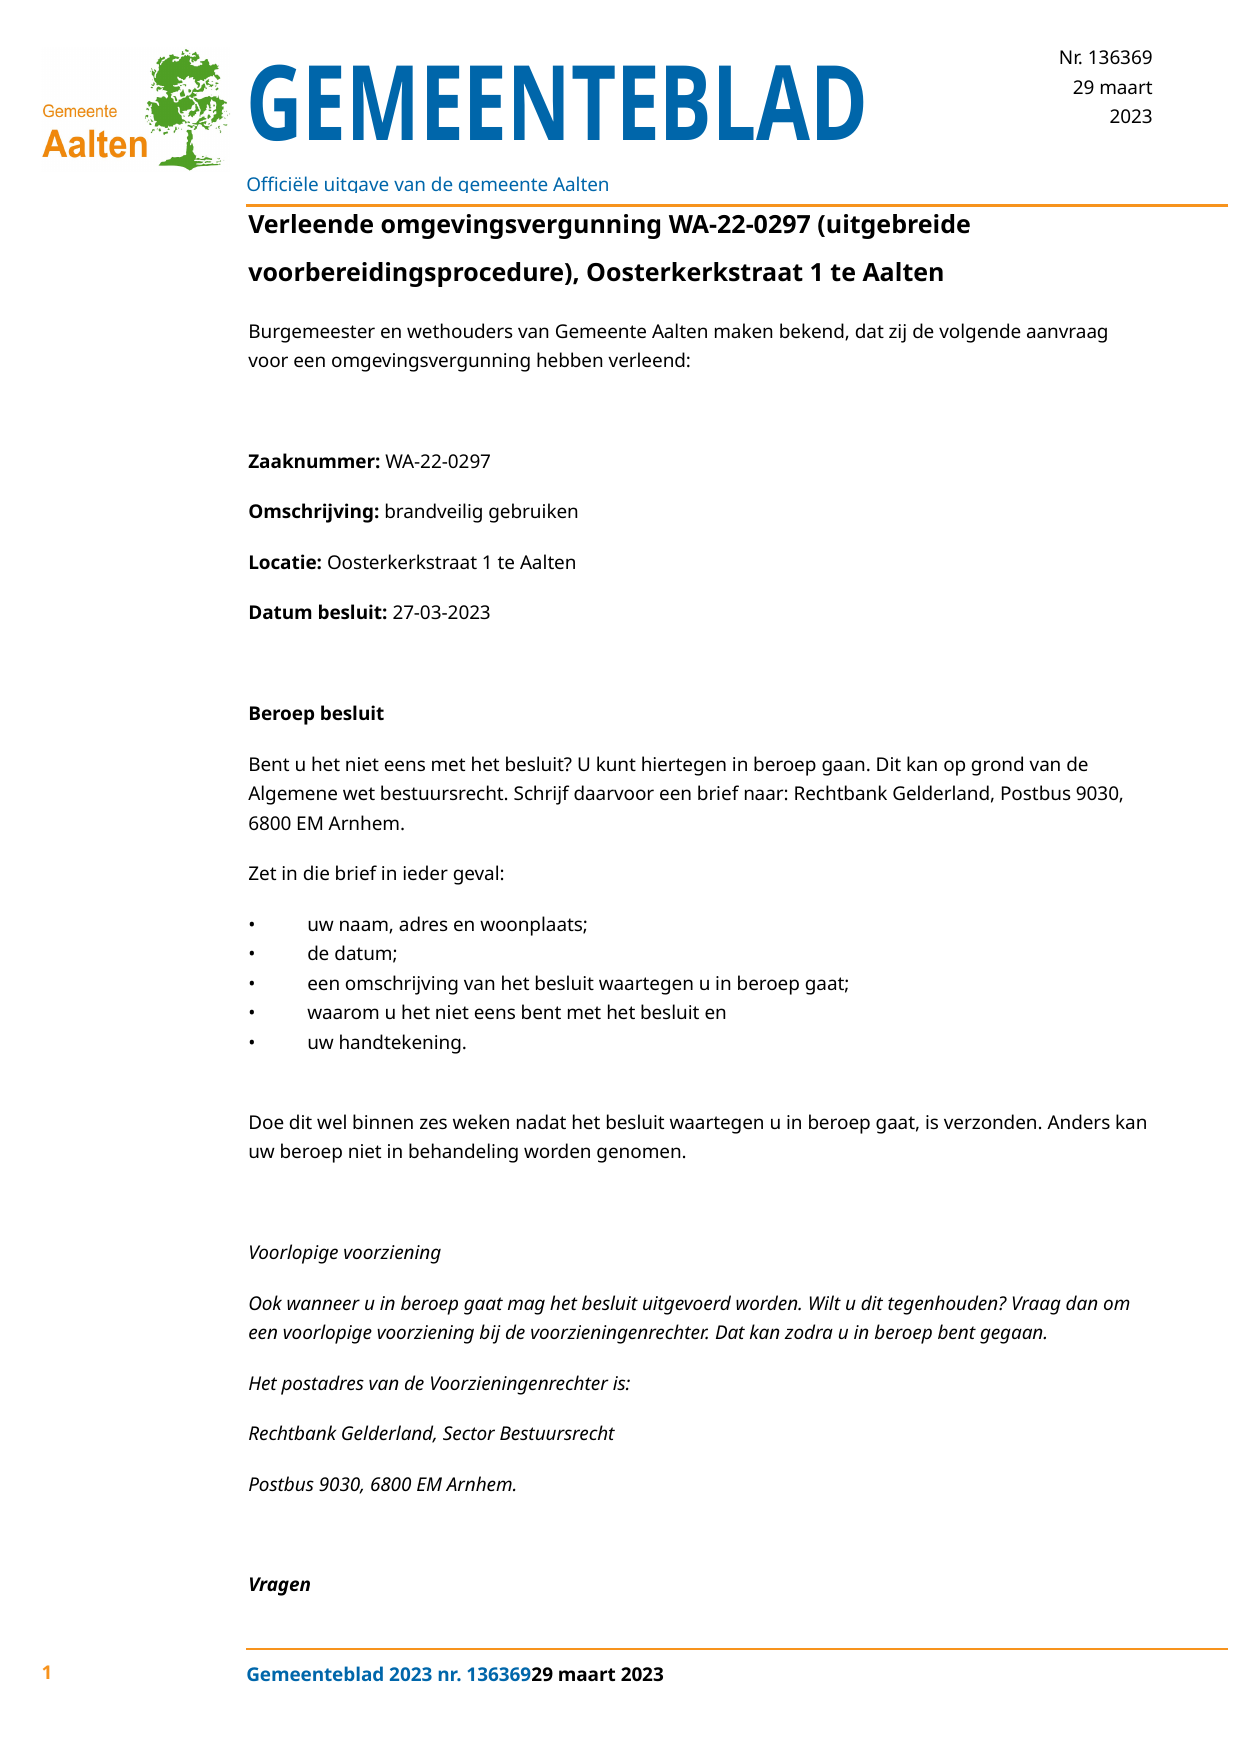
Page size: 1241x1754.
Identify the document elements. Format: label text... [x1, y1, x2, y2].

text Datum besluit: 27-03-2023 [248, 599, 1152, 625]
list waarom u het niet eens bent met het besluit en [248, 999, 1152, 1025]
list een omschrijving van het besluit waartegen u in beroep gaat; [248, 970, 1152, 996]
text Omschrijving: brandveilig gebruiken [248, 499, 1152, 524]
text Rechtbank Gelderland, Sector Bestuursrecht [248, 1420, 1152, 1446]
text Postbus 9030, 6800 EM Arnhem. [248, 1471, 1152, 1497]
text Locatie: Oosterkerkstraat 1 te Aalten [248, 549, 1152, 575]
text Voorlopige voorziening [248, 1239, 1152, 1265]
text Zaaknummer: WA-22-0297 [248, 448, 1152, 474]
text Verleende omgevingsvergunning WA-22-0297 (uitgebreide voorbereidingsprocedure), Oosterkerkstraat 1 te Aalten [248, 207, 1152, 288]
text Beroep besluit [248, 700, 1152, 726]
text Ook wanneer u in beroep gaat mag het besluit uitgevoerd worden. Wilt u dit tegenhouden? Vraag dan om een voorlopige voorziening bij de voorzieningenrechter. Dat kan zodra u in beroep bent gegaan. [248, 1290, 1152, 1345]
text Bent u het niet eens met het besluit? U kunt hiertegen in beroep gaan. Dit kan op grond van de Algemene wet bestuursrecht. Schrijf daarvoor een brief naar: Rechtbank Gelderland, Postbus 9030, 6800 EM Arnhem. [248, 751, 1152, 836]
text Doe dit wel binnen zes weken nadat het besluit waartegen u in beroep gaat, is verzonden. Anders kan uw beroep niet in behandeling worden genomen. [248, 1109, 1152, 1164]
list de datum; [248, 940, 1152, 966]
list uw naam, adres en woonplaats; [248, 911, 1152, 937]
list uw handtekening. [248, 1029, 1152, 1055]
text Zet in die brief in ieder geval: [248, 860, 1152, 886]
text Vragen [248, 1572, 1152, 1597]
picture [41, 47, 231, 172]
text Burgemeester en wethouders van Gemeente Aalten maken bekend, dat zij de volgende aanvraag voor een omgevingsvergunning hebben verleend: [248, 318, 1152, 373]
text Het postadres van de Voorzieningenrechter is: [248, 1370, 1152, 1396]
